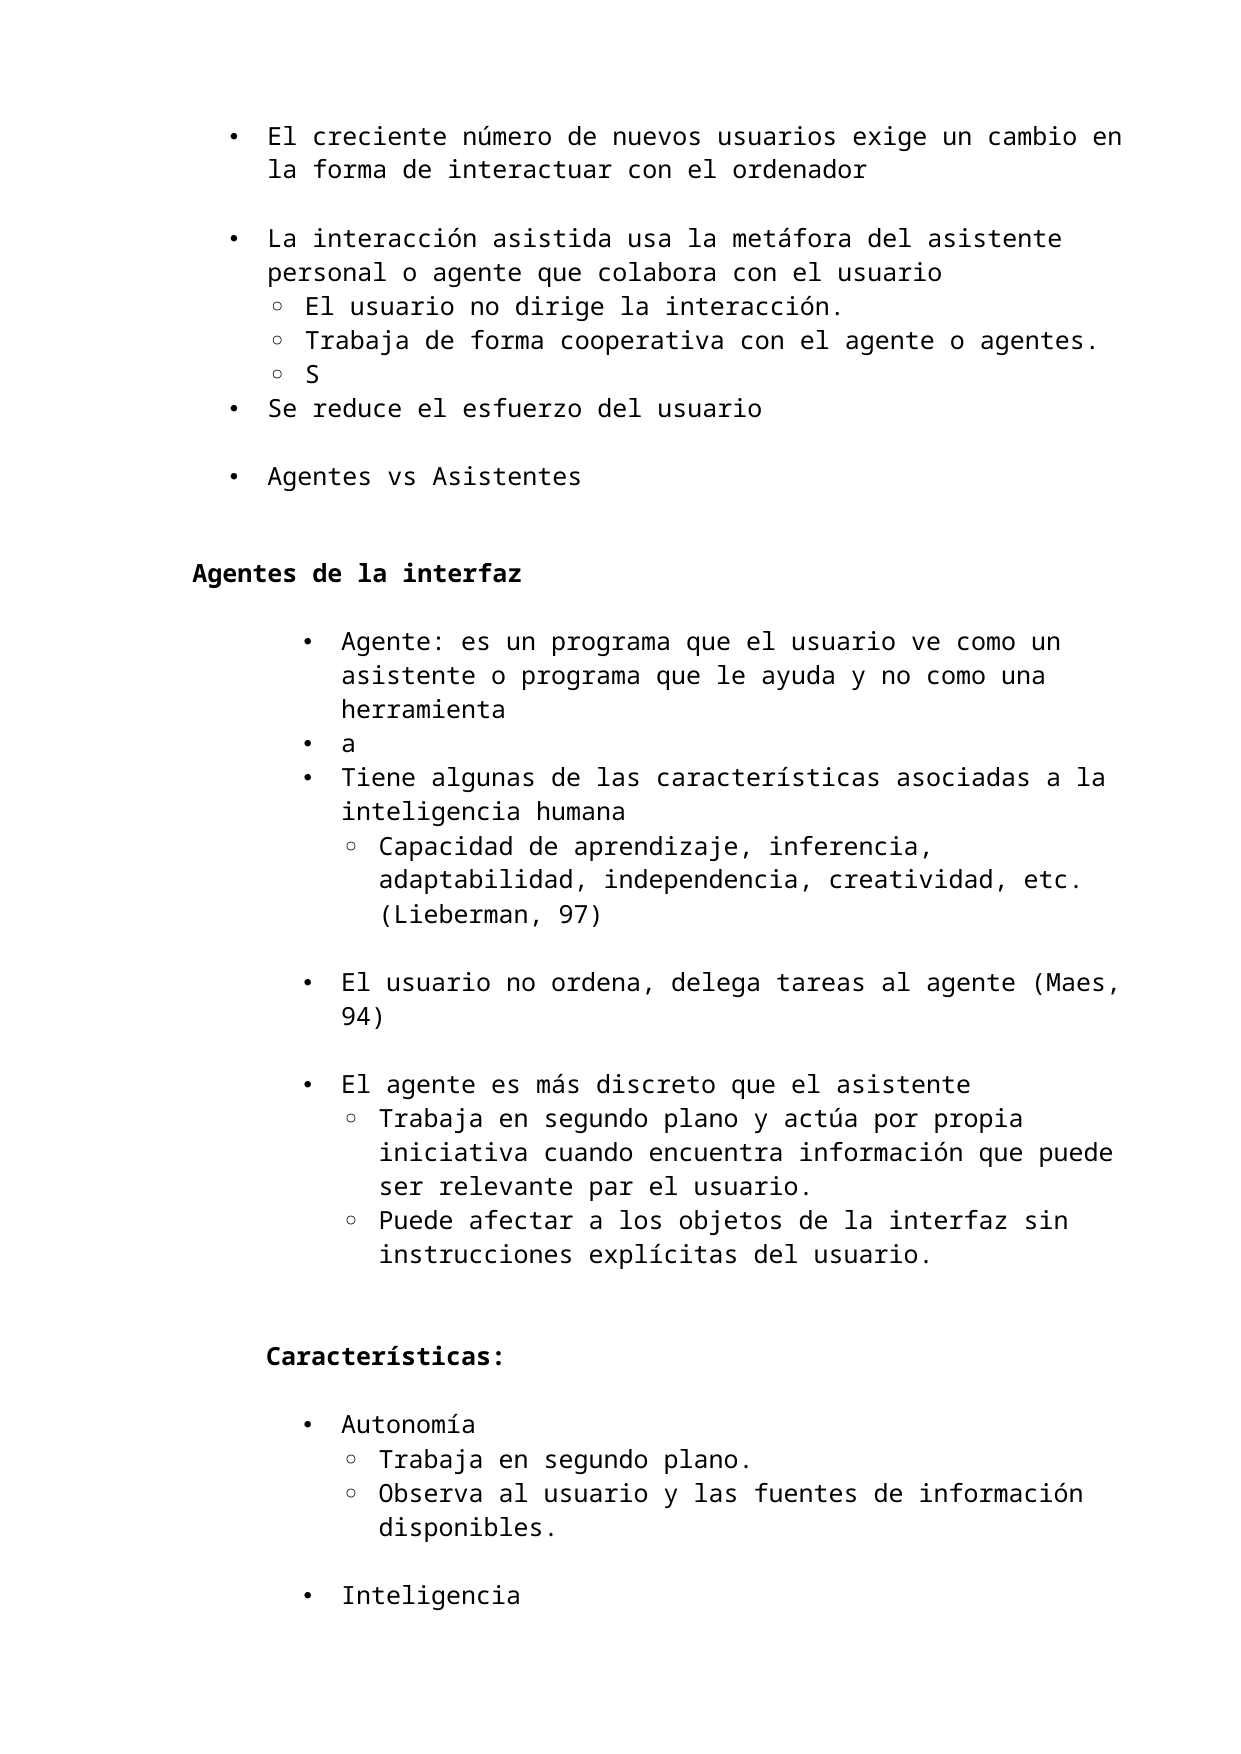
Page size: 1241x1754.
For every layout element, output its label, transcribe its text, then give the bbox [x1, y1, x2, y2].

list Autonomía [303, 1407, 1122, 1441]
list Trabaja en segundo plano y actúa por propia iniciativa cuando encuentra información que puede ser relevante par el usuario. [341, 1101, 1122, 1203]
text Agentes de la interfaz [118, 556, 1122, 590]
list El creciente número de nuevos usuarios exige un cambio en la forma de interactuar con el ordenador [229, 118, 1122, 186]
list Agente: es un programa que el usuario ve como un asistente o programa que le ayuda y no como una herramienta [303, 624, 1122, 726]
list Observa al usuario y las fuentes de información disponibles. [341, 1475, 1122, 1543]
list Agentes vs Asistentes [229, 459, 1122, 493]
text Características: [118, 1339, 1122, 1373]
list Trabaja de forma cooperativa con el agente o agentes. [267, 322, 1122, 357]
list a [303, 726, 1122, 760]
list Se reduce el esfuerzo del usuario [229, 391, 1122, 425]
list El agente es más discreto que el asistente [303, 1067, 1122, 1101]
list Capacidad de aprendizaje, inferencia, adaptabilidad, independencia, creatividad, etc. (Lieberman, 97) [341, 828, 1122, 930]
list La interacción asistida usa la metáfora del asistente personal o agente que colabora con el usuario [229, 220, 1122, 288]
list Inteligencia [303, 1577, 1122, 1612]
list El usuario no dirige la interacción. [267, 288, 1122, 322]
list Puede afectar a los objetos de la interfaz sin instrucciones explícitas del usuario. [341, 1203, 1122, 1271]
list Trabaja en segundo plano. [341, 1441, 1122, 1475]
list S [267, 357, 1122, 391]
list Tiene algunas de las características asociadas a la inteligencia humana [303, 760, 1122, 828]
list El usuario no ordena, delega tareas al agente (Maes, 94) [303, 964, 1122, 1032]
